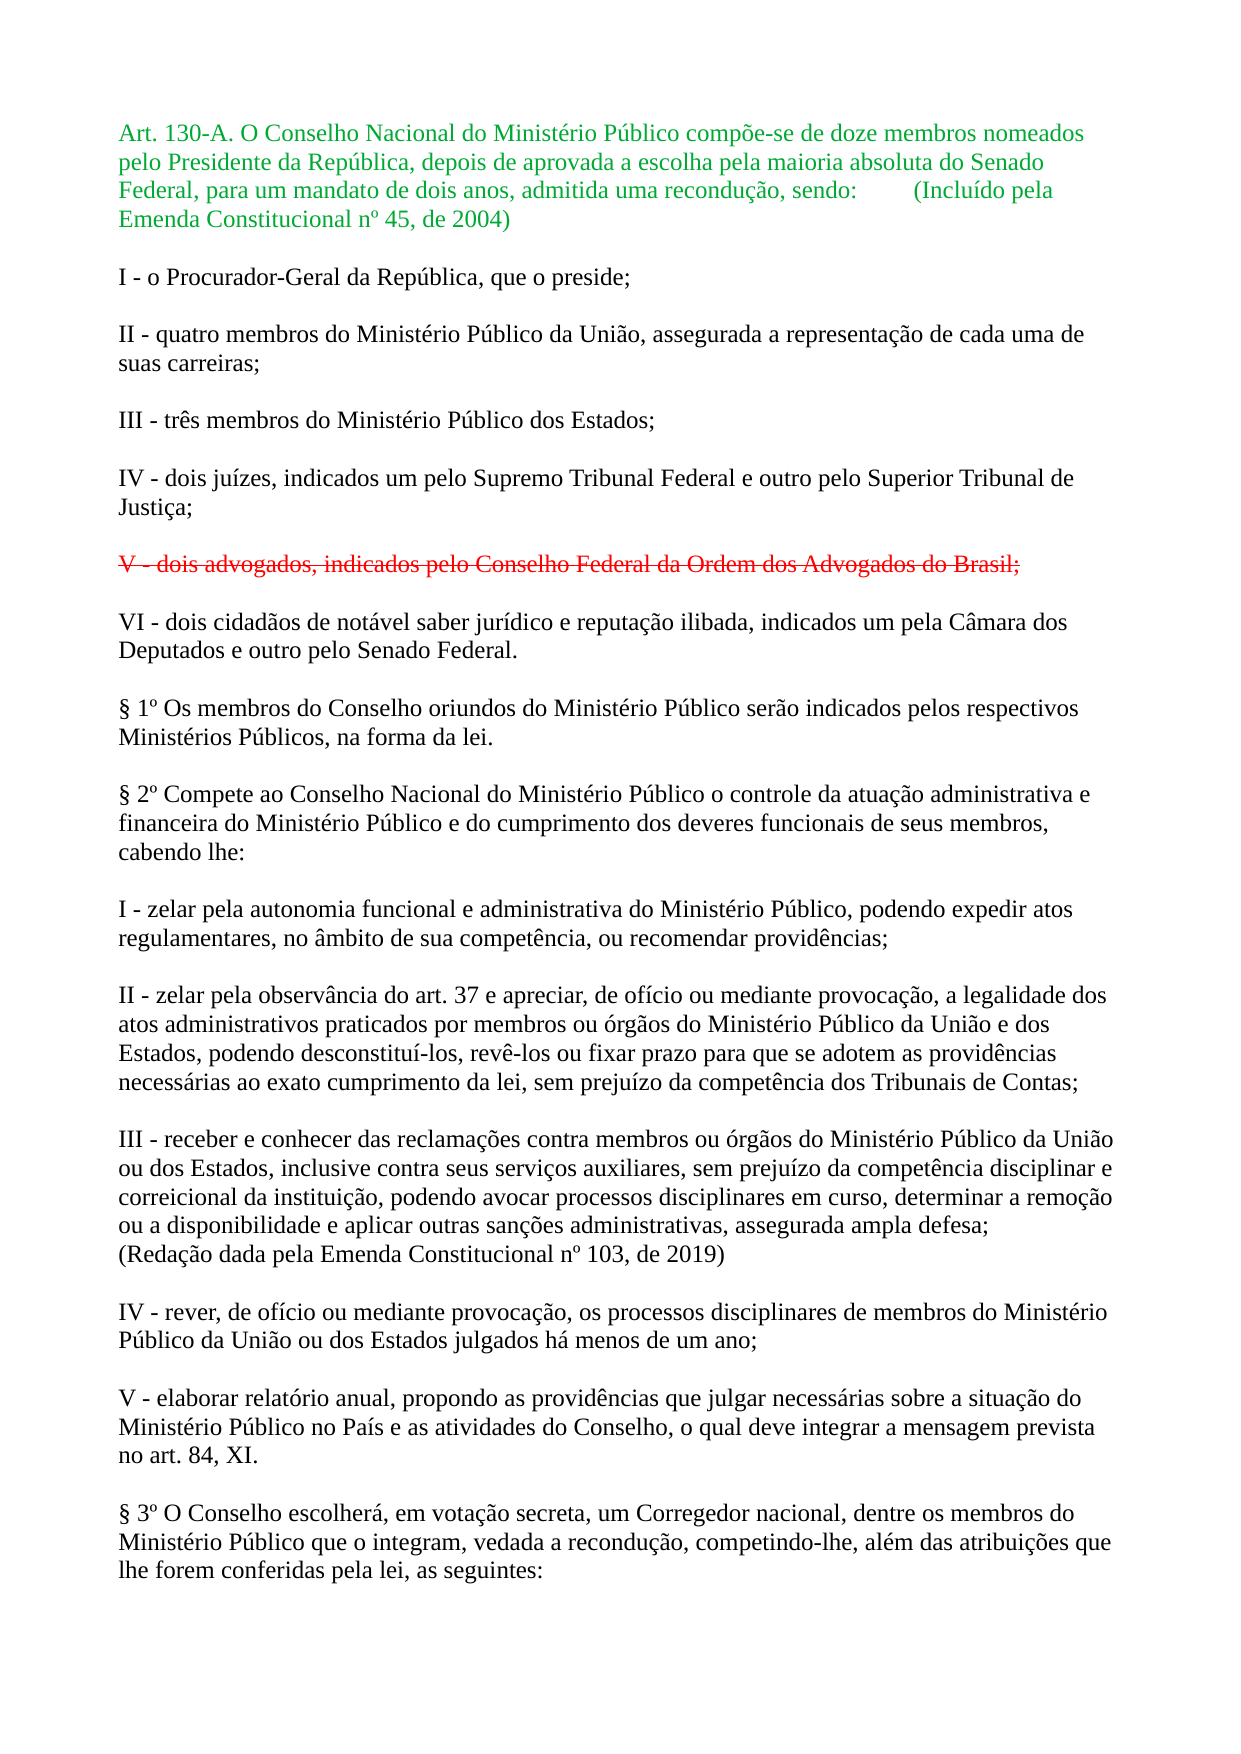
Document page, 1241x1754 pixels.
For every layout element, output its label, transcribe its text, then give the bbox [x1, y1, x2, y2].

text § 3º O Conselho escolherá, em votação secreta, um Corregedor nacional, dentre os membros do Ministério Público que o integram, vedada a recondução, competindo-lhe, além das atribuições que lhe forem conferidas pela lei, as seguintes: [118, 1498, 1122, 1584]
text VI - dois cidadãos de notável saber jurídico e reputação ilibada, indicados um pela Câmara dos Deputados e outro pelo Senado Federal. [118, 607, 1122, 664]
text Art. 130-A. O Conselho Nacional do Ministério Público compõe-se de doze membros nomeados pelo Presidente da República, depois de aprovada a escolha pela maioria absoluta do Senado Federal, para um mandato de dois anos, admitida uma recondução, sendo: (Incluído pela Emenda Constitucional nº 45, de 2004) [118, 118, 1122, 233]
text II - zelar pela observância do art. 37 e apreciar, de ofício ou mediante provocação, a legalidade dos atos administrativos praticados por membros ou órgãos do Ministério Público da União e dos Estados, podendo desconstituí-los, revê-los ou fixar prazo para que se adotem as providências necessárias ao exato cumprimento da lei, sem prejuízo da competência dos Tribunais de Contas; [118, 981, 1122, 1096]
text § 1º Os membros do Conselho oriundos do Ministério Público serão indicados pelos respectivos Ministérios Públicos, na forma da lei. [118, 693, 1122, 751]
text III - três membros do Ministério Público dos Estados; [118, 406, 1122, 434]
text V - elaborar relatório anual, propondo as providências que julgar necessárias sobre a situação do Ministério Público no País e as atividades do Conselho, o qual deve integrar a mensagem prevista no art. 84, XI. [118, 1383, 1122, 1469]
text I - o Procurador-Geral da República, que o preside; [118, 262, 1122, 291]
text I - zelar pela autonomia funcional e administrativa do Ministério Público, podendo expedir atos regulamentares, no âmbito de sua competência, ou recomendar providências; [118, 894, 1122, 952]
text IV - dois juízes, indicados um pelo Supremo Tribunal Federal e outro pelo Superior Tribunal de Justiça; [118, 463, 1122, 521]
text § 2º Compete ao Conselho Nacional do Ministério Público o controle da atuação administrativa e financeira do Ministério Público e do cumprimento dos deveres funcionais de seus membros, cabendo lhe: [118, 779, 1122, 866]
text IV - rever, de ofício ou mediante provocação, os processos disciplinares de membros do Ministério Público da União ou dos Estados julgados há menos de um ano; [118, 1297, 1122, 1354]
text II - quatro membros do Ministério Público da União, assegurada a representação de cada uma de suas carreiras; [118, 319, 1122, 377]
text III - receber e conhecer das reclamações contra membros ou órgãos do Ministério Público da União ou dos Estados, inclusive contra seus serviços auxiliares, sem prejuízo da competência disciplinar e correicional da instituição, podendo avocar processos disciplinares em curso, determinar a remoção ou a disponibilidade e aplicar outras sanções administrativas, assegurada ampla defesa; (Redação dada pela Emenda Constitucional nº 103, de 2019) [118, 1124, 1122, 1268]
text V - dois advogados, indicados pelo Conselho Federal da Ordem dos Advogados do Brasil; [118, 549, 1122, 578]
